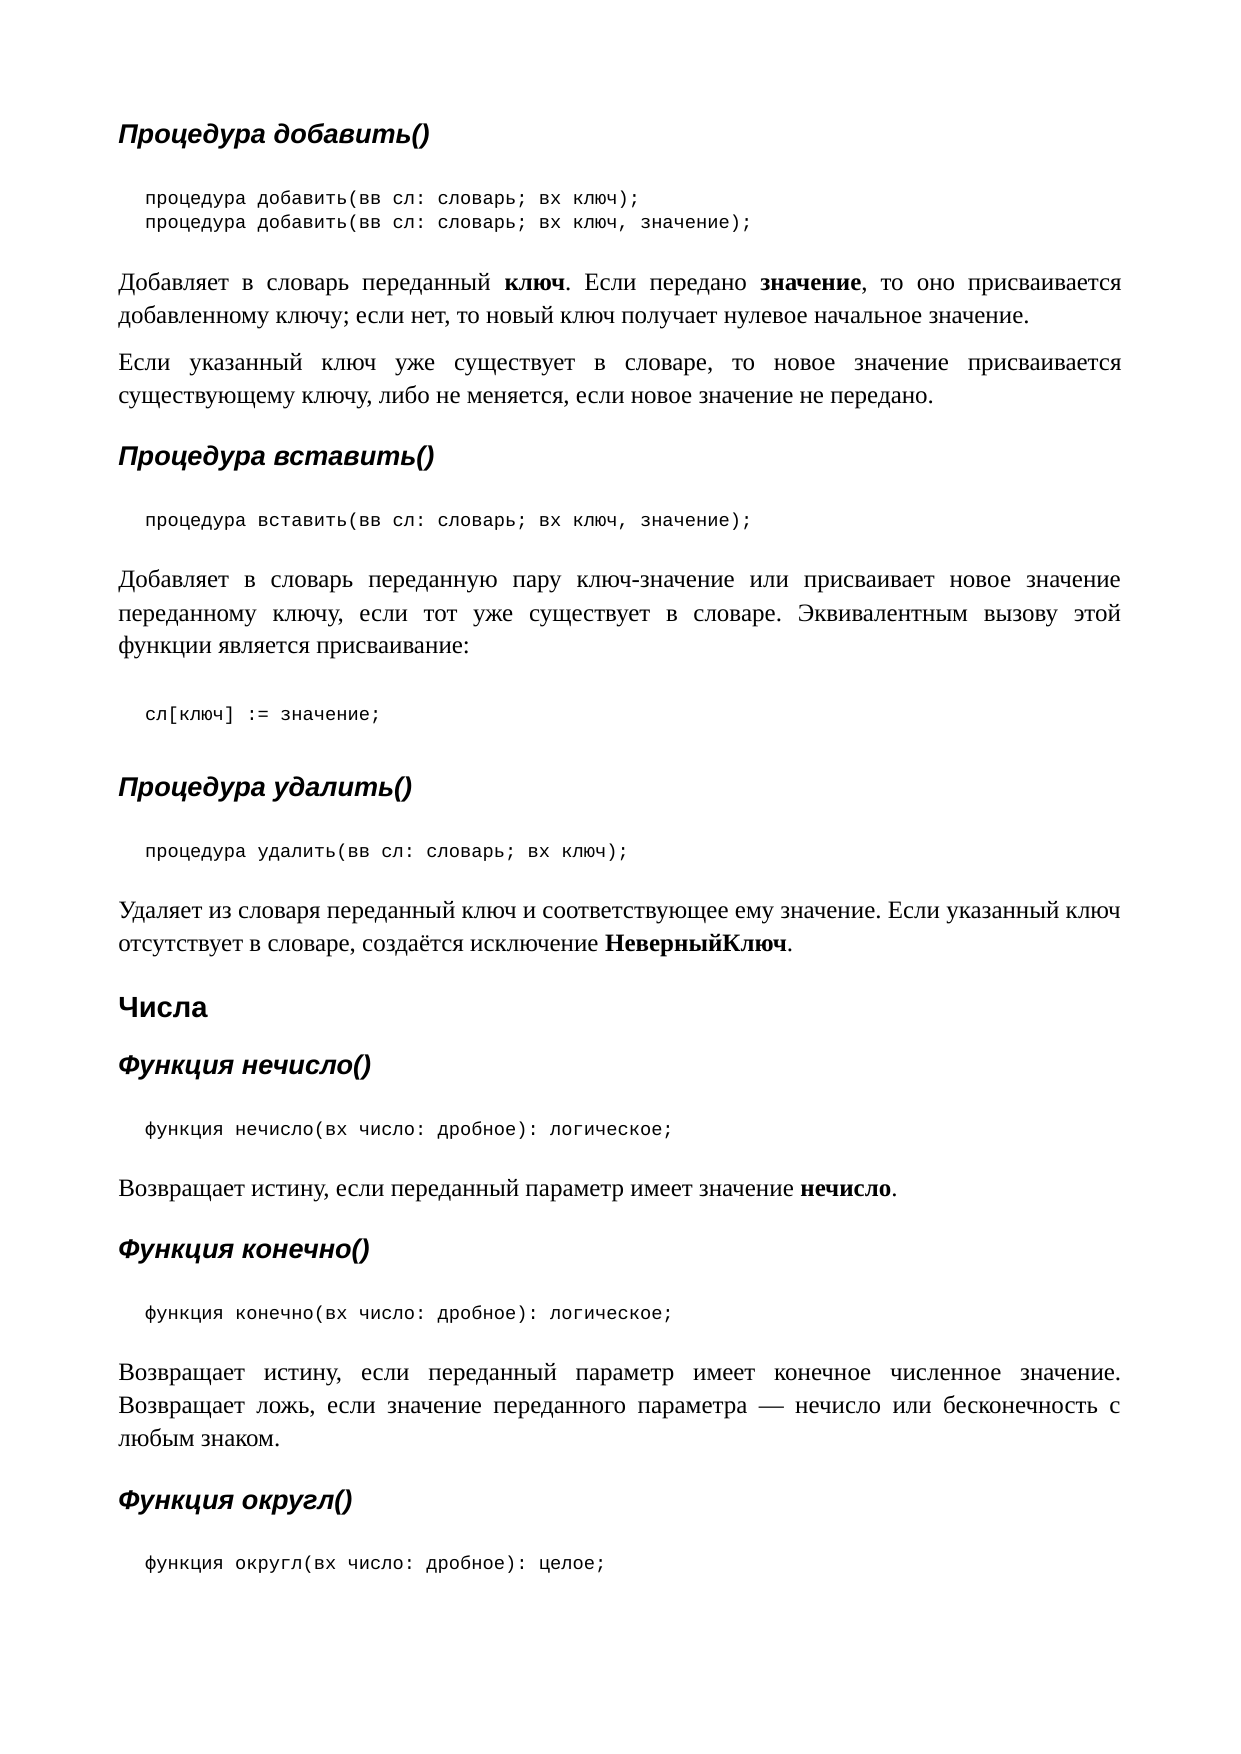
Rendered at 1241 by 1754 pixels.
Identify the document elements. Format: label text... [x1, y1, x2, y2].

subtitle Процедура вставить() [118, 440, 1122, 472]
subtitle Числа [118, 991, 1122, 1024]
text Добавляет в словарь переданный ключ. Если передано значение, то оно присваивается добавленному ключу; если нет, то новый ключ получает нулевое начальное значение. [118, 267, 1122, 328]
text функция округл(вх число: дробное): целое; [136, 1545, 1104, 1584]
subtitle Процедура добавить() [118, 118, 1122, 149]
subtitle Функция нечисло() [118, 1049, 1122, 1080]
text Возвращает истину, если переданный параметр имеет значение нечисло. [118, 1173, 1122, 1202]
text функция конечно(вх число: дробное): логическое; [136, 1295, 1104, 1334]
text процедура удалить(вв сл: словарь; вх ключ); [136, 833, 1104, 872]
text сл[ключ] := значение; [136, 696, 1104, 735]
text процедура добавить(вв сл: словарь; вх ключ); [136, 179, 1104, 204]
text функция нечисло(вх число: дробное): логическое; [136, 1111, 1104, 1149]
subtitle Функция конечно() [118, 1233, 1122, 1264]
text Если указанный ключ уже существует в словаре, то новое значение присваивается существующему ключу, либо не меняется, если новое значение не передано. [118, 347, 1122, 409]
subtitle Процедура удалить() [118, 771, 1122, 802]
text процедура добавить(вв сл: словарь; вх ключ, значение); [136, 204, 1104, 243]
subtitle Функция округл() [118, 1484, 1122, 1515]
text Добавляет в словарь переданную пару ключ-значение или присваивает новое значение переданному ключу, если тот уже существует в словаре. Эквивалентным вызову этой функции является присваивание: [118, 564, 1122, 659]
text процедура вставить(вв сл: словарь; вх ключ, значение); [136, 502, 1104, 541]
text Удаляет из словаря переданный ключ и соответствующее ему значение. Если указанный ключ отсутствует в словаре, создаётся исключение НеверныйКлюч. [118, 895, 1122, 957]
text Возвращает истину, если переданный параметр имеет конечное численное значение. Возвращает ложь, если значение переданного параметра — нечисло или бесконечность с любым знаком. [118, 1357, 1122, 1452]
